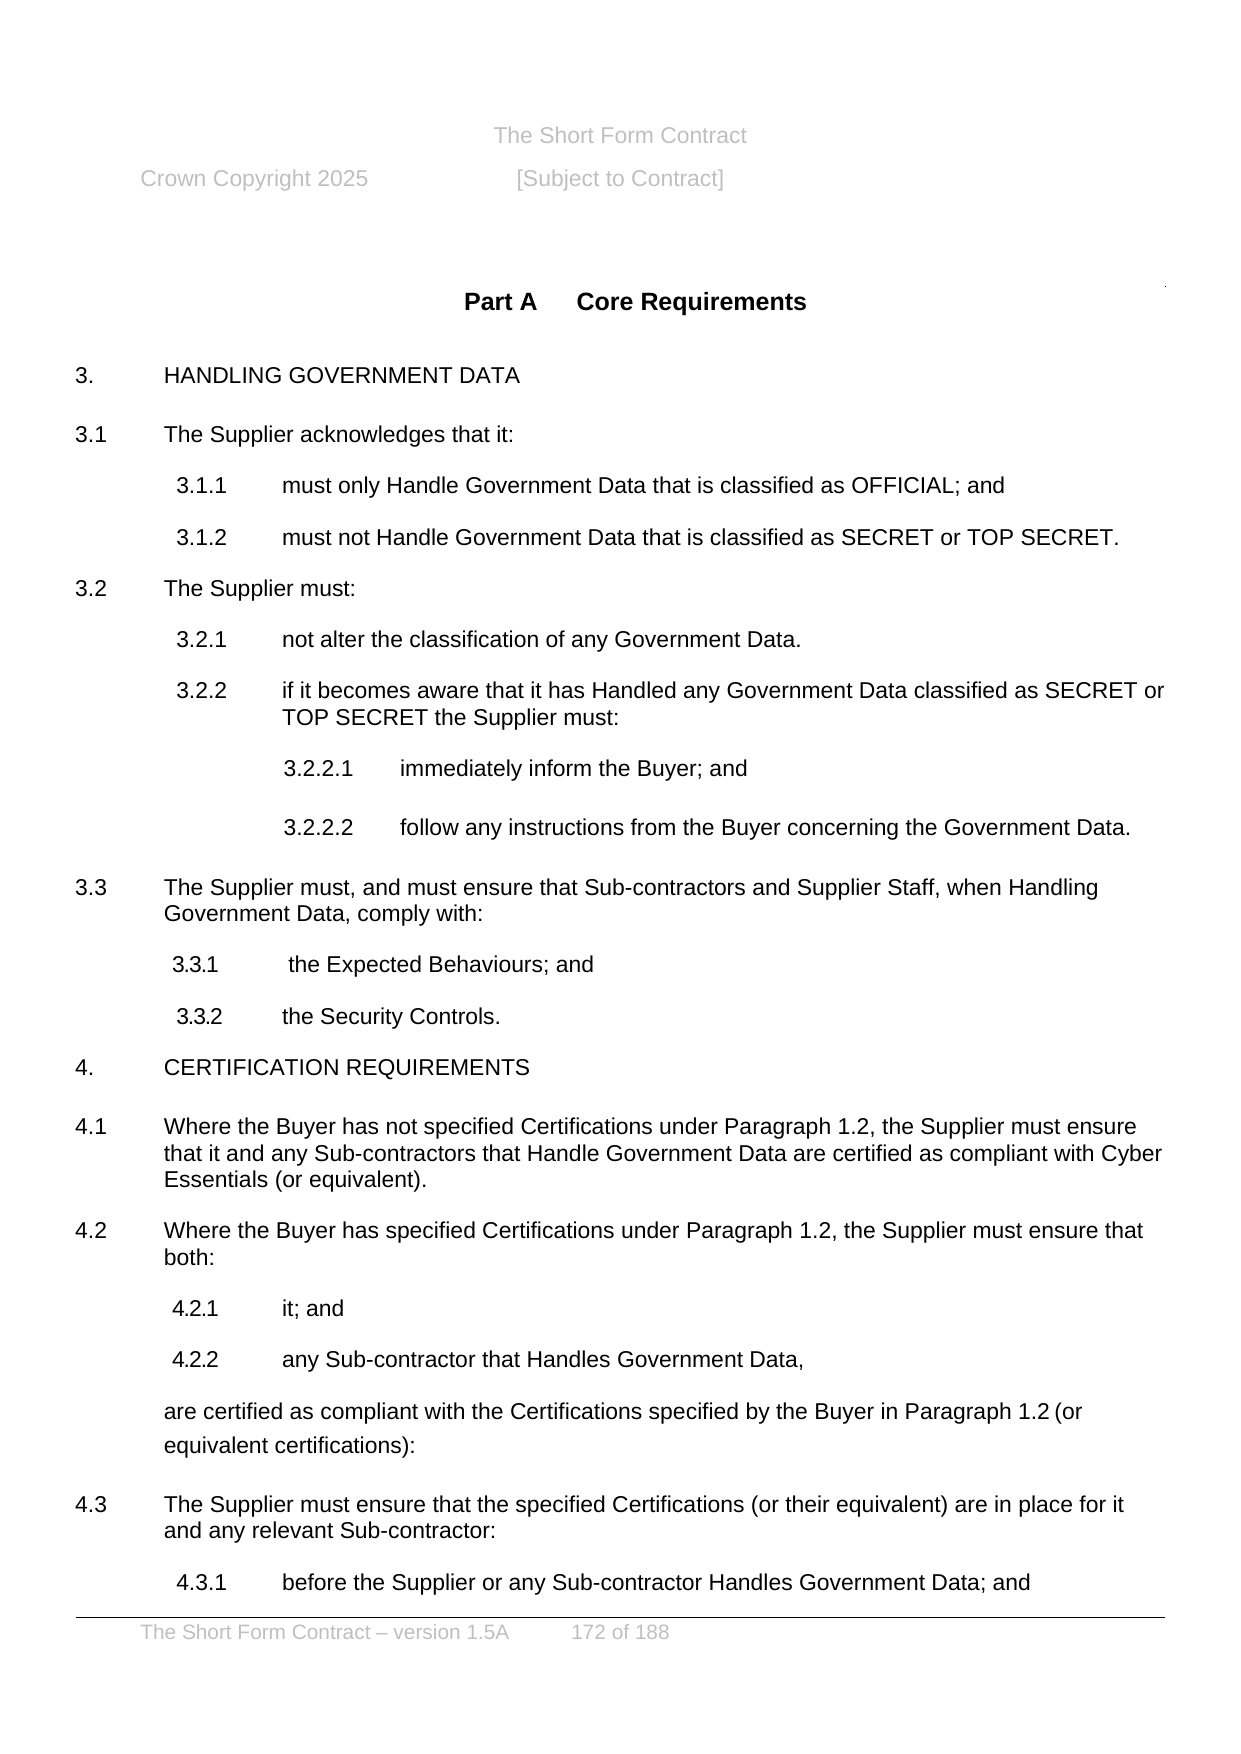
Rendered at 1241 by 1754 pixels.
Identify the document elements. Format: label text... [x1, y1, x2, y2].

list before the Supplier or any Sub-contractor Handles Government Data; and [223, 1569, 1166, 1595]
list Where the Buyer has specified Certifications under Paragraph 1.2, the Supplier must ensure that both: [75, 1217, 1166, 1270]
list the Security Controls. [223, 1003, 1166, 1029]
text are certified as compliant with the Certifications specified by the Buyer in Paragraph 1.2 (or equivalent certifications): [163, 1398, 1166, 1458]
list HANDLING GOVERNMENT DATA [75, 362, 1166, 388]
list not alter the classification of any Government Data. [223, 626, 1166, 652]
subtitle Core Requirements [112, 287, 1166, 316]
list immediately inform the Buyer; and [341, 755, 1166, 782]
list any Sub-contractor that Handles Government Data, [223, 1346, 1166, 1373]
list follow any instructions from the Buyer concerning the Government Data. [341, 814, 1166, 841]
list Where the Buyer has not specified Certifications under Paragraph 1.2, the Supplier must ensure that it and any Sub-contractors that Handle Government Data are certified as compliant with Cyber Essentials (or equivalent). [75, 1113, 1166, 1192]
list it; and [223, 1295, 1166, 1321]
list must not Handle Government Data that is classified as SECRET or TOP SECRET. [223, 523, 1166, 550]
list The Supplier must: [75, 575, 1166, 601]
list The Supplier acknowledges that it: [75, 421, 1166, 447]
list CERTIFICATION REQUIREMENTS [75, 1054, 1166, 1080]
list must only Handle Government Data that is classified as OFFICIAL; and [223, 472, 1166, 498]
list The Supplier must ensure that the specified Certifications (or their equivalent) are in place for it and any relevant Sub-contractor: [75, 1491, 1166, 1544]
list if it becomes aware that it has Handled any Government Data classified as SECRET or TOP SECRET the Supplier must: [223, 677, 1166, 730]
list The Supplier must, and must ensure that Sub-contractors and Supplier Staff, when Handling Government Data, comply with: [75, 873, 1166, 926]
list the Expected Behaviours; and [223, 951, 1166, 978]
